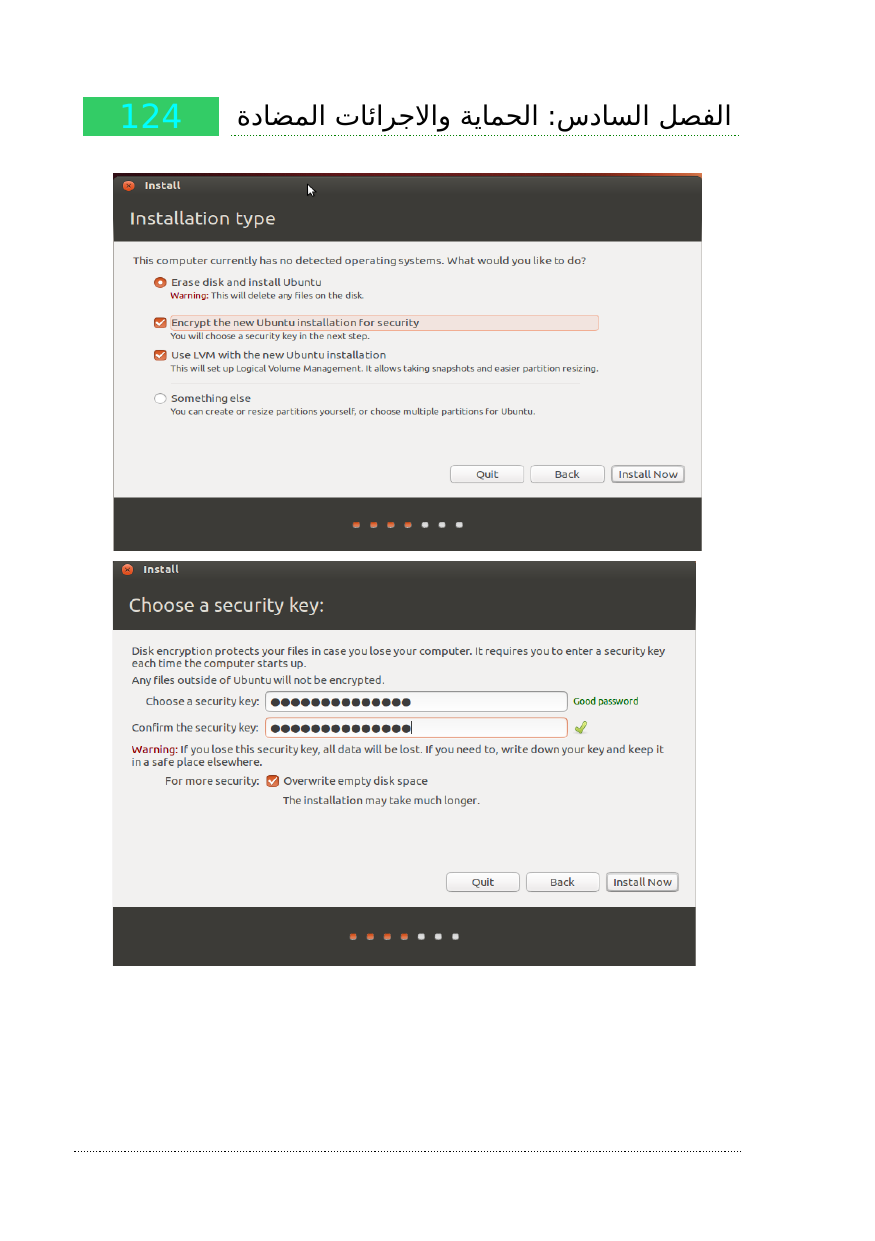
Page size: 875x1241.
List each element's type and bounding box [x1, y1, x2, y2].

picture [113, 173, 702, 551]
picture [112, 561, 696, 966]
